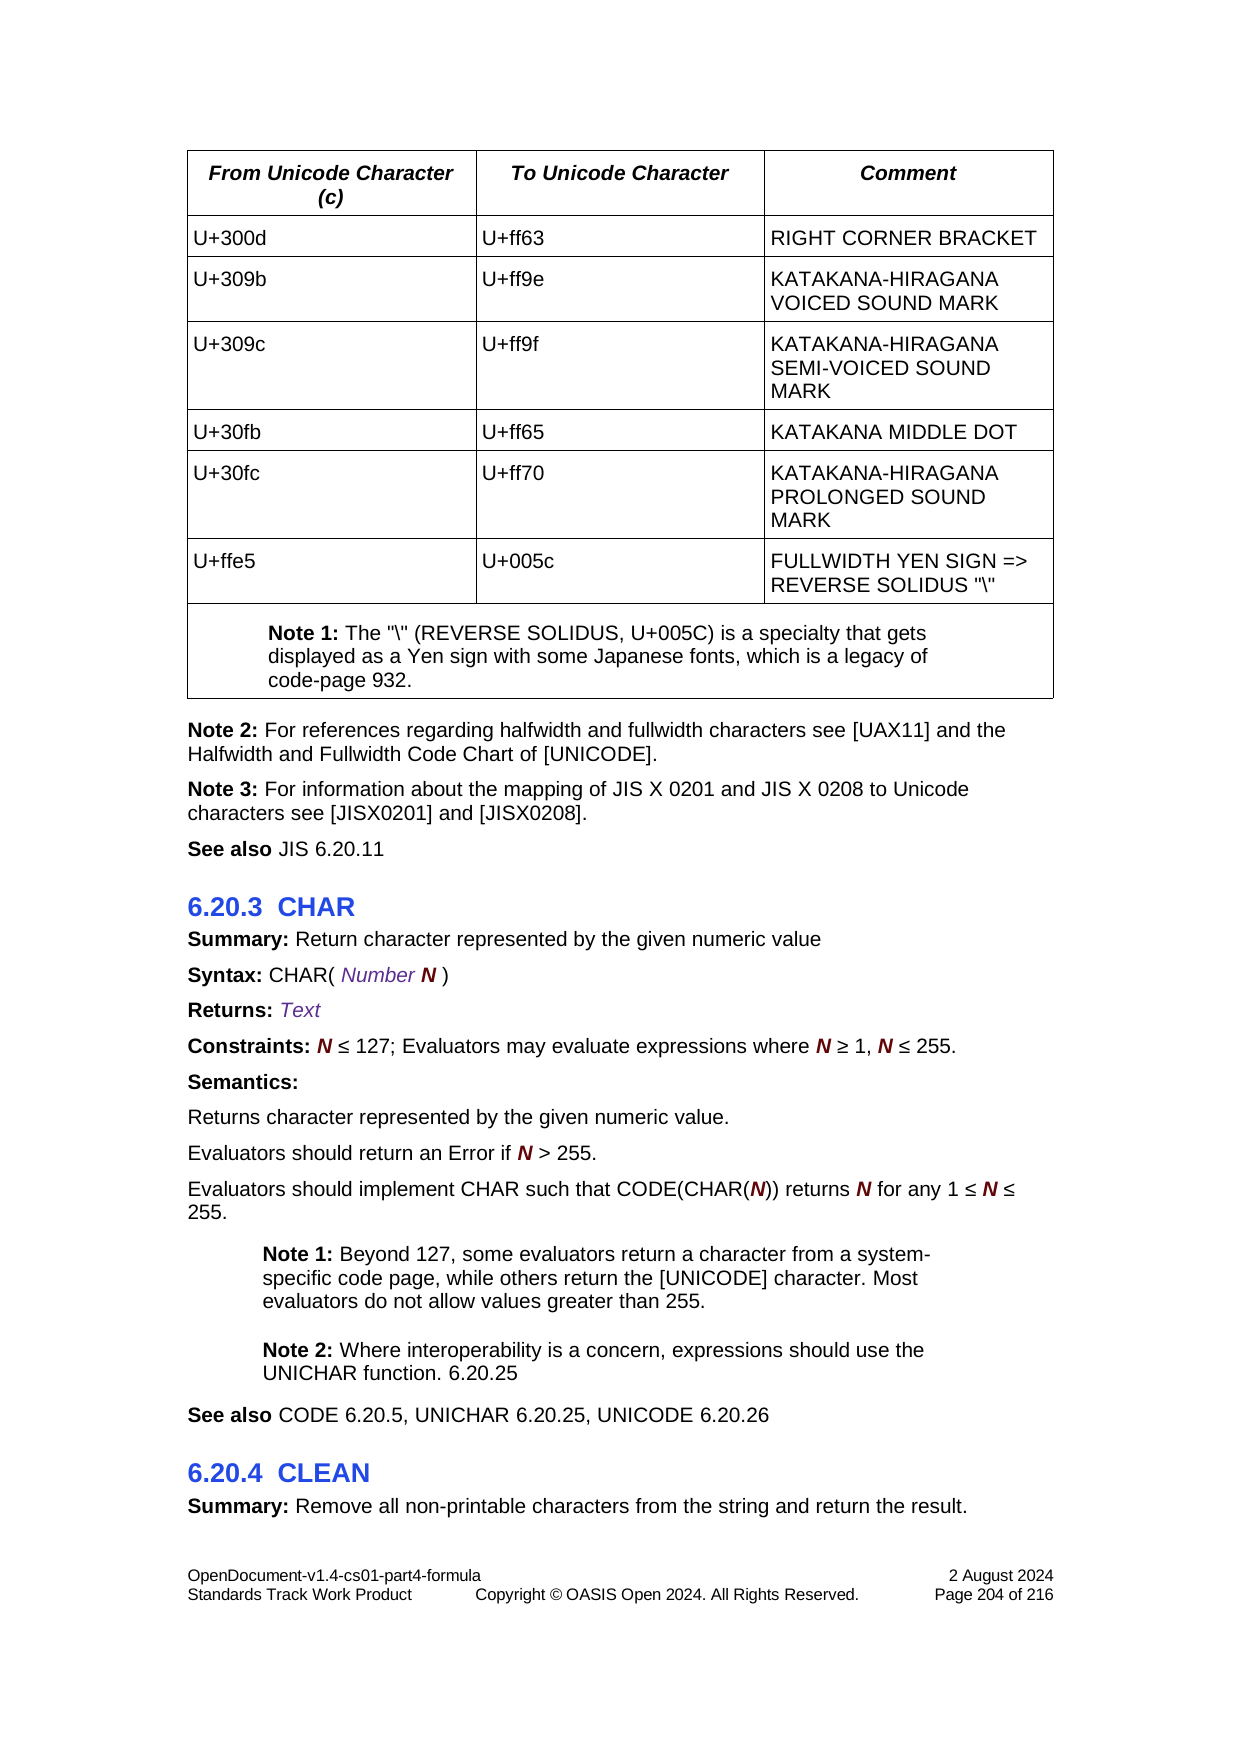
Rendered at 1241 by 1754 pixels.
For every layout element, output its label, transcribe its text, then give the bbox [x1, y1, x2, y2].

table_cell U+ff65 [477, 410, 764, 450]
table_cell KATAKANA-HIRAGANA PROLONGED SOUND MARK [765, 451, 1053, 538]
text Summary: Return character represented by the given numeric value [187, 928, 1053, 951]
subtitle CLEAN [187, 1458, 1053, 1488]
table_cell U+30fc [188, 451, 476, 538]
table_cell U+309b [188, 257, 476, 321]
table_cell U+ff63 [477, 216, 764, 256]
table_header Comment [765, 151, 1053, 215]
text Semantics: [187, 1070, 1053, 1094]
text Returns: Text [187, 999, 1053, 1022]
text Syntax: CHAR( Number N ) [187, 963, 1053, 987]
subtitle CHAR [187, 892, 1053, 922]
table_cell U+005c [477, 539, 764, 603]
text Note 2: For references regarding halfwidth and fullwidth characters see [UAX11] and the Halfwidth and Fullwidth Code Chart of [UNICODE]. [187, 719, 1053, 766]
table_cell FULLWIDTH YEN SIGN => REVERSE SOLIDUS "\" [765, 539, 1053, 603]
text Returns character represented by the given numeric value. [187, 1106, 1053, 1129]
text Note 3: For information about the mapping of JIS X 0201 and JIS X 0208 to Unicode characters see [JISX0201] and [JISX0208]. [187, 778, 1053, 825]
text Evaluators should return an Error if N > 255. [187, 1141, 1053, 1165]
table_cell U+ff70 [477, 451, 764, 538]
text Constraints: N ≤ 127; Evaluators may evaluate expressions where N ≥ 1, N ≤ 255. [187, 1034, 1053, 1058]
table_cell KATAKANA-HIRAGANA VOICED SOUND MARK [765, 257, 1053, 321]
table_cell U+ff9e [477, 257, 764, 321]
table_cell KATAKANA-HIRAGANA SEMI-VOICED SOUND MARK [765, 322, 1053, 409]
table_cell U+309c [188, 322, 476, 409]
text Note 2: Where interoperability is a concern, expressions should use the UNICHAR function. 6.20.25 [262, 1338, 978, 1385]
table_header To Unicode Character [477, 151, 764, 215]
text Note 1: Beyond 127, some evaluators return a character from a system-specific code page, while others return the [UNICODE] character. Most evaluators do not allow values greater than 255. [262, 1243, 978, 1313]
text See also CODE 6.20.5, UNICHAR 6.20.25, UNICODE 6.20.26 [187, 1404, 1053, 1427]
table_cell U+300d [188, 216, 476, 256]
table_cell U+ffe5 [188, 539, 476, 603]
table_cell Note 1: The "\" (REVERSE SOLIDUS, U+005C) is a specialty that gets displayed as a Yen sign with some Japanese fonts, which is a legacy of code-page 932. [188, 604, 1053, 697]
text Summary: Remove all non-printable characters from the string and return the result. [187, 1494, 1053, 1518]
text See also JIS 6.20.11 [187, 837, 1053, 861]
table_cell RIGHT CORNER BRACKET [765, 216, 1053, 256]
table_cell U+ff9f [477, 322, 764, 409]
text Evaluators should implement CHAR such that CODE(CHAR(N)) returns N for any 1 ≤ N ≤ 255. [187, 1177, 1053, 1224]
table_cell U+30fb [188, 410, 476, 450]
table_cell KATAKANA MIDDLE DOT [765, 410, 1053, 450]
table_header From Unicode Character (c) [188, 151, 476, 215]
